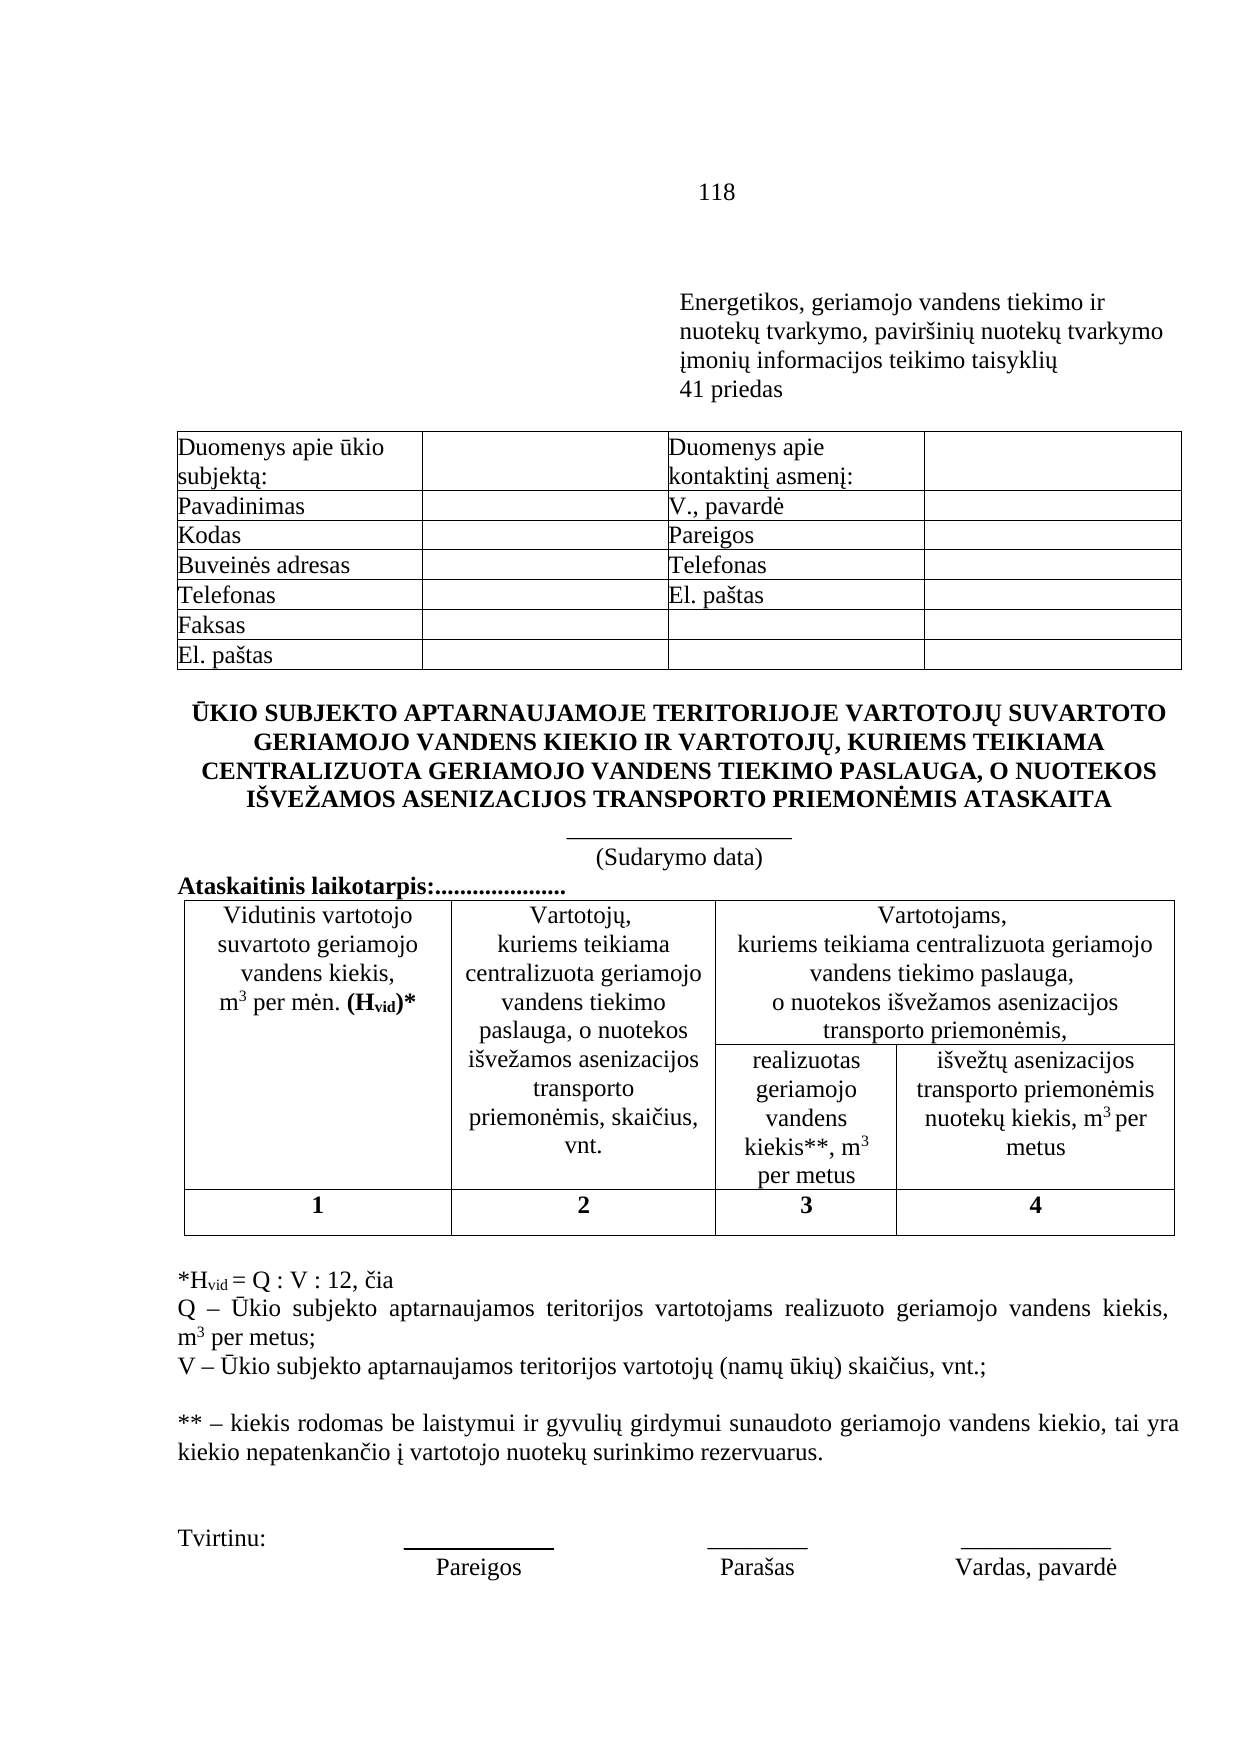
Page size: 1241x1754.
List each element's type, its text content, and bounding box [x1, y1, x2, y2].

table_cell [925, 640, 1181, 668]
table_header Tvirtinu: [177, 1524, 333, 1581]
table_cell Pavadinimas [178, 491, 422, 519]
text Energetikos, geriamojo vandens tiekimo ir nuotekų tvarkymo, paviršinių nuotekų tvarkymo įmonių informacijos teikimo taisyklių [679, 287, 1181, 374]
table_cell realizuotas geriamojo vandens kiekis**, m3 per metus [716, 1045, 896, 1189]
table_cell Telefonas [178, 580, 422, 609]
text ** – kiekis rodomas be laistymui ir gyvulių girdymui sunaudoto geriamojo vandens kiekio, tai yra kiekio nepatenkančio į vartotojo nuotekų surinkimo rezervuarus. [177, 1408, 1181, 1466]
table_cell 2 [452, 1190, 715, 1235]
table_cell V., pavardė [669, 491, 924, 519]
table_cell [925, 521, 1181, 549]
text (Sudarymo data) [177, 842, 1181, 871]
table_cell Pareigos [669, 521, 924, 549]
table_header ____________ Vardas, pavardė [890, 1524, 1181, 1581]
text 41 priedas [679, 374, 1181, 402]
table_cell [423, 491, 668, 519]
table_header ____________ Pareigos [333, 1524, 624, 1581]
table_cell El. paštas [669, 580, 924, 609]
table_cell [423, 580, 668, 609]
table_header Duomenys apie kontaktinį asmenį: [669, 432, 924, 490]
text __________________ [177, 813, 1181, 842]
table_cell [669, 610, 924, 639]
table_cell Kodas [178, 521, 422, 549]
table_cell [423, 640, 668, 668]
table_cell [423, 550, 668, 579]
text ŪKIO SUBJEKTO APTARNAUJAMOJE TERITORIJOJE VARTOTOJŲ SUVARTOTO GERIAMOJO VANDENS KIEKIO IR VARTOTOJŲ, KURIEMS TEIKIAMA CENTRALIZUOTA GERIAMOJO VANDENS TIEKIMO PASLAUGA, O NUOTEKOS IŠVEŽAMOS ASENIZACIJOS TRANSPORTO PRIEMONĖMIS ATASKAITA [177, 698, 1181, 813]
text Q – Ūkio subjekto aptarnaujamos teritorijos vartotojams realizuoto geriamojo vandens kiekis, m3 per metus; [177, 1293, 1181, 1351]
table_cell [925, 550, 1181, 579]
table_cell Faksas [178, 610, 422, 639]
table_header Vartotojų, kuriems teikiama centralizuota geriamojo vandens tiekimo paslauga, o nuotekos išvežamos asenizacijos transporto priemonėmis, skaičius, vnt. [452, 901, 715, 1189]
table_header [423, 432, 668, 490]
text *Hvid = Q : V : 12, čia [177, 1265, 1181, 1293]
text Ataskaitinis laikotarpis:..................... [177, 871, 1181, 899]
table_header [925, 432, 1181, 490]
table_cell [925, 580, 1181, 609]
table_cell [423, 521, 668, 549]
table_cell 3 [716, 1190, 896, 1235]
table_cell išvežtų asenizacijos transporto priemonėmis nuotekų kiekis, m3 per metus [897, 1045, 1174, 1189]
table_cell [925, 491, 1181, 519]
table_header Vartotojams, kuriems teikiama centralizuota geriamojo vandens tiekimo paslauga, o nuotekos išvežamos asenizacijos transporto priemonėmis, [716, 901, 1174, 1044]
table_cell [925, 610, 1181, 639]
table_header Vidutinis vartotojo suvartoto geriamojo vandens kiekis, m3 per mėn. (Hvid)* [185, 901, 451, 1189]
text V – Ūkio subjekto aptarnaujamos teritorijos vartotojų (namų ūkių) skaičius, vnt.; [177, 1351, 1181, 1380]
table_cell [423, 610, 668, 639]
table_cell El. paštas [178, 640, 422, 668]
table_cell 1 [185, 1190, 451, 1235]
table_cell 4 [897, 1190, 1174, 1235]
table_header ________ Parašas [624, 1524, 890, 1581]
table_header Duomenys apie ūkio subjektą: [178, 432, 422, 490]
table_cell [669, 640, 924, 668]
table_cell Buveinės adresas [178, 550, 422, 579]
table_cell Telefonas [669, 550, 924, 579]
